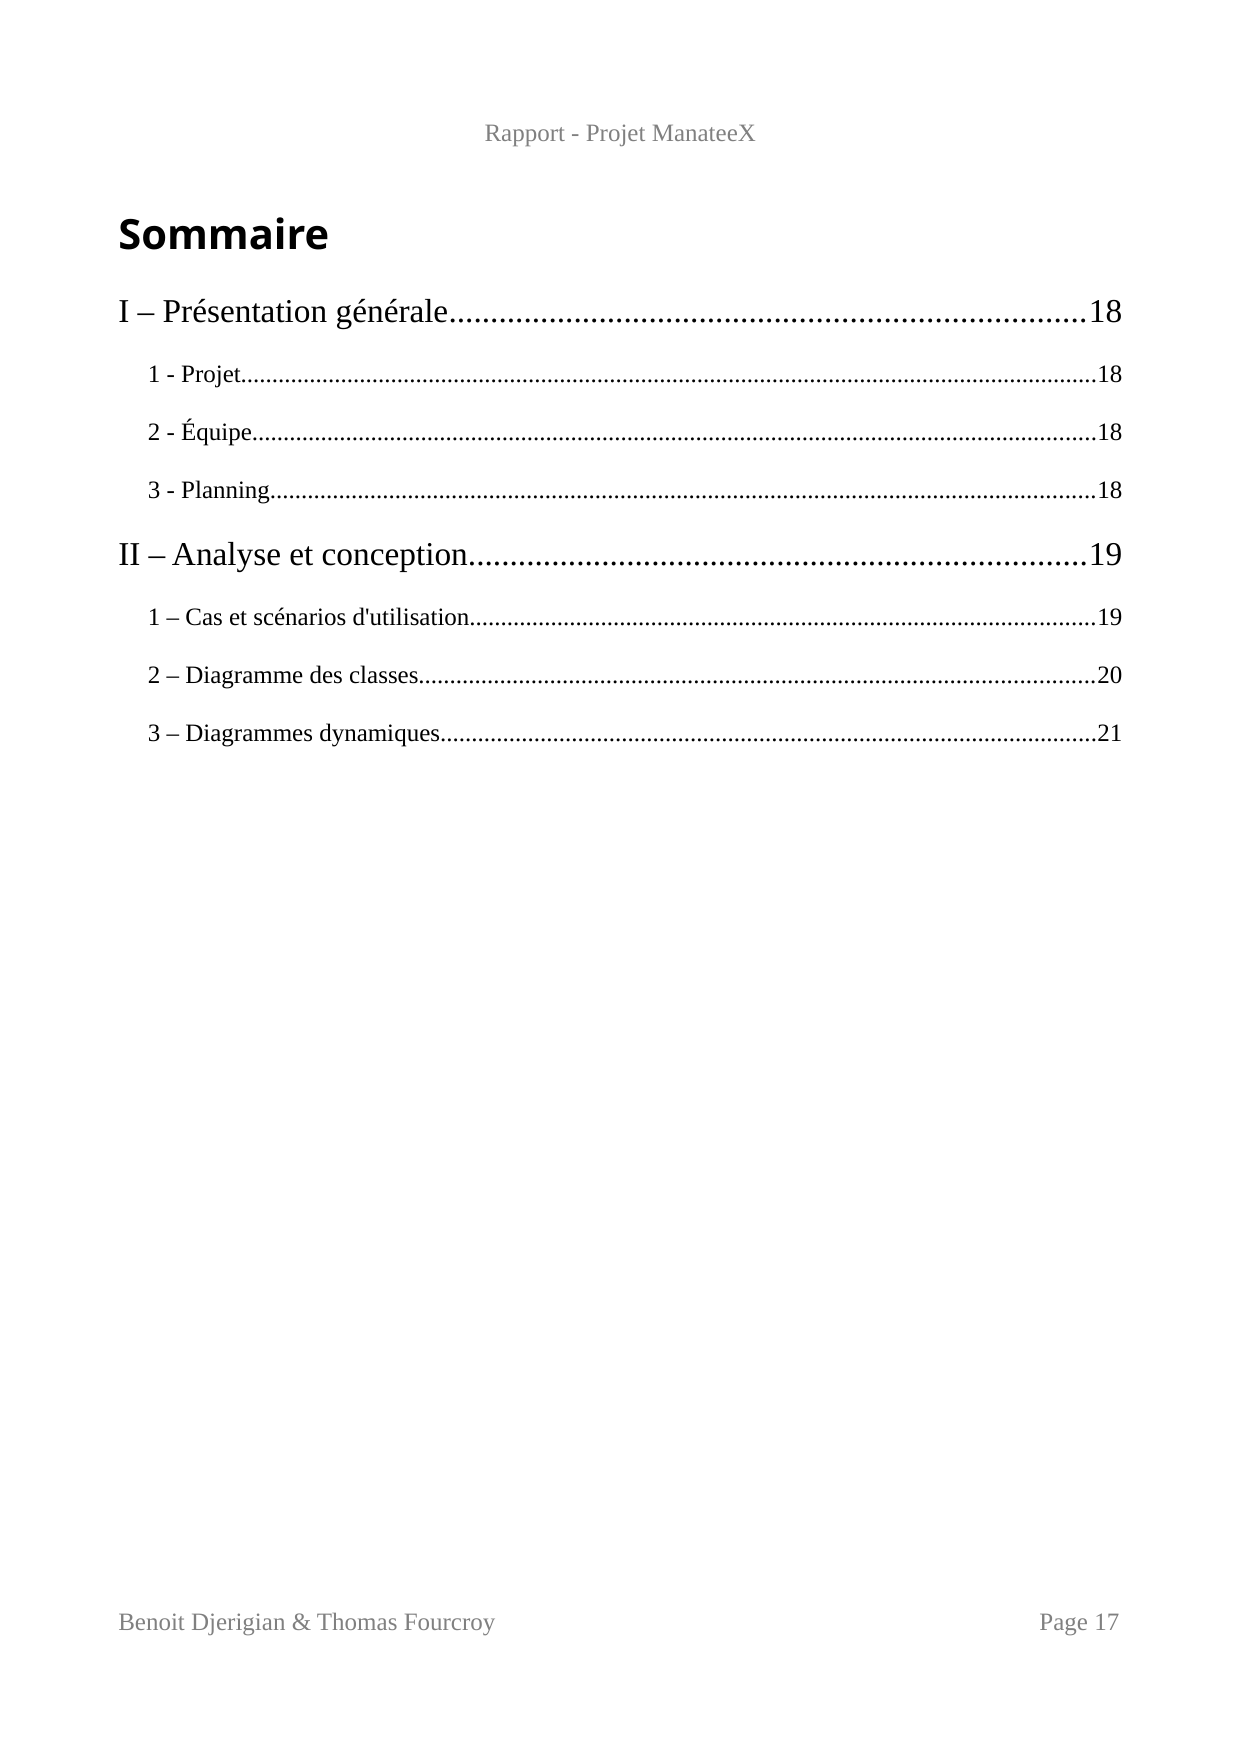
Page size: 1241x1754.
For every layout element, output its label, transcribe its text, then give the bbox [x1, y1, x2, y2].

text 2 - Équipe 18 [148, 417, 1122, 446]
text 1 – Cas et scénarios d'utilisation 19 [148, 602, 1122, 630]
text 1 - Projet 18 [148, 359, 1122, 388]
text I – Présentation générale 18 [118, 291, 1122, 330]
subtitle Sommaire [118, 205, 1122, 262]
text 3 – Diagrammes dynamiques 21 [148, 718, 1122, 747]
text 2 – Diagramme des classes 20 [148, 660, 1122, 689]
text 3 - Planning 18 [148, 476, 1122, 504]
text II – Analyse et conception 19 [118, 534, 1122, 572]
